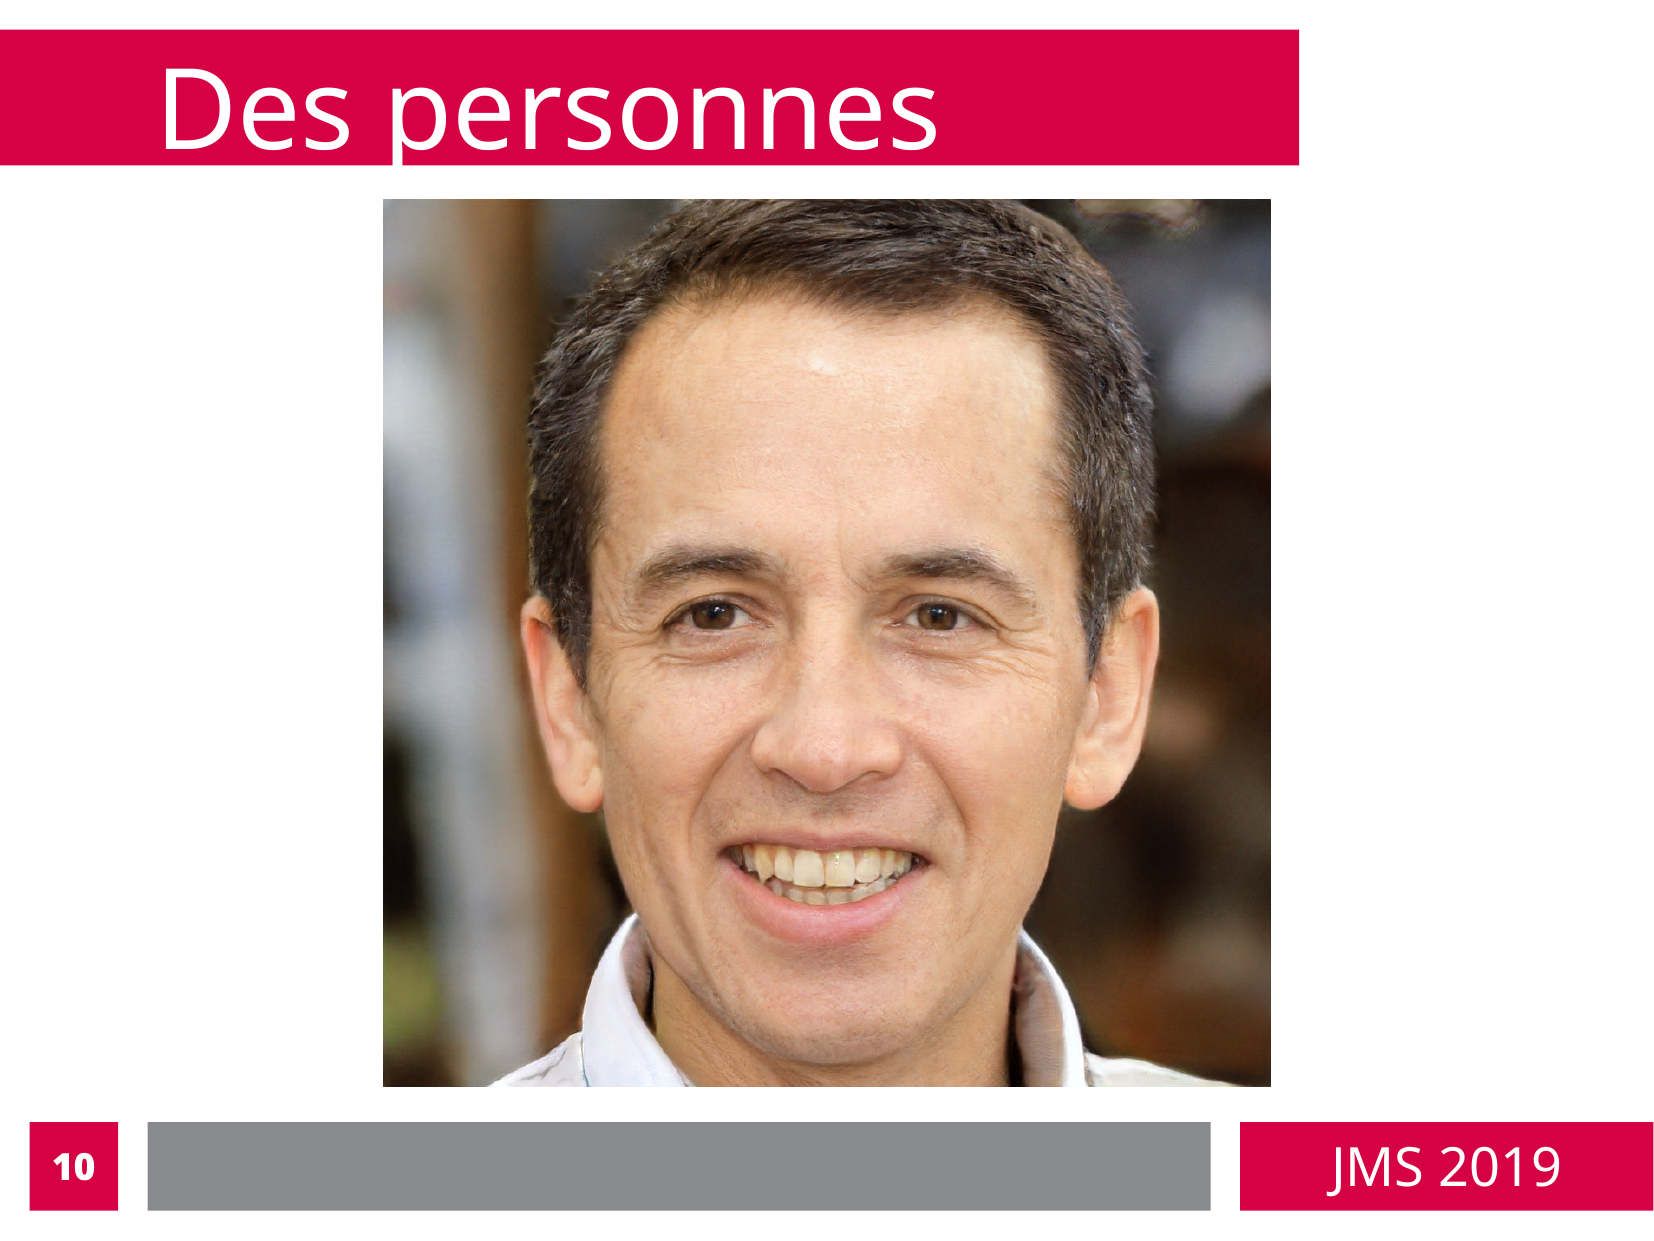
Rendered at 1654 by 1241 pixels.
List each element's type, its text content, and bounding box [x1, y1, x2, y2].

title Des personnes [0, 29, 1229, 178]
picture [383, 199, 1271, 1087]
